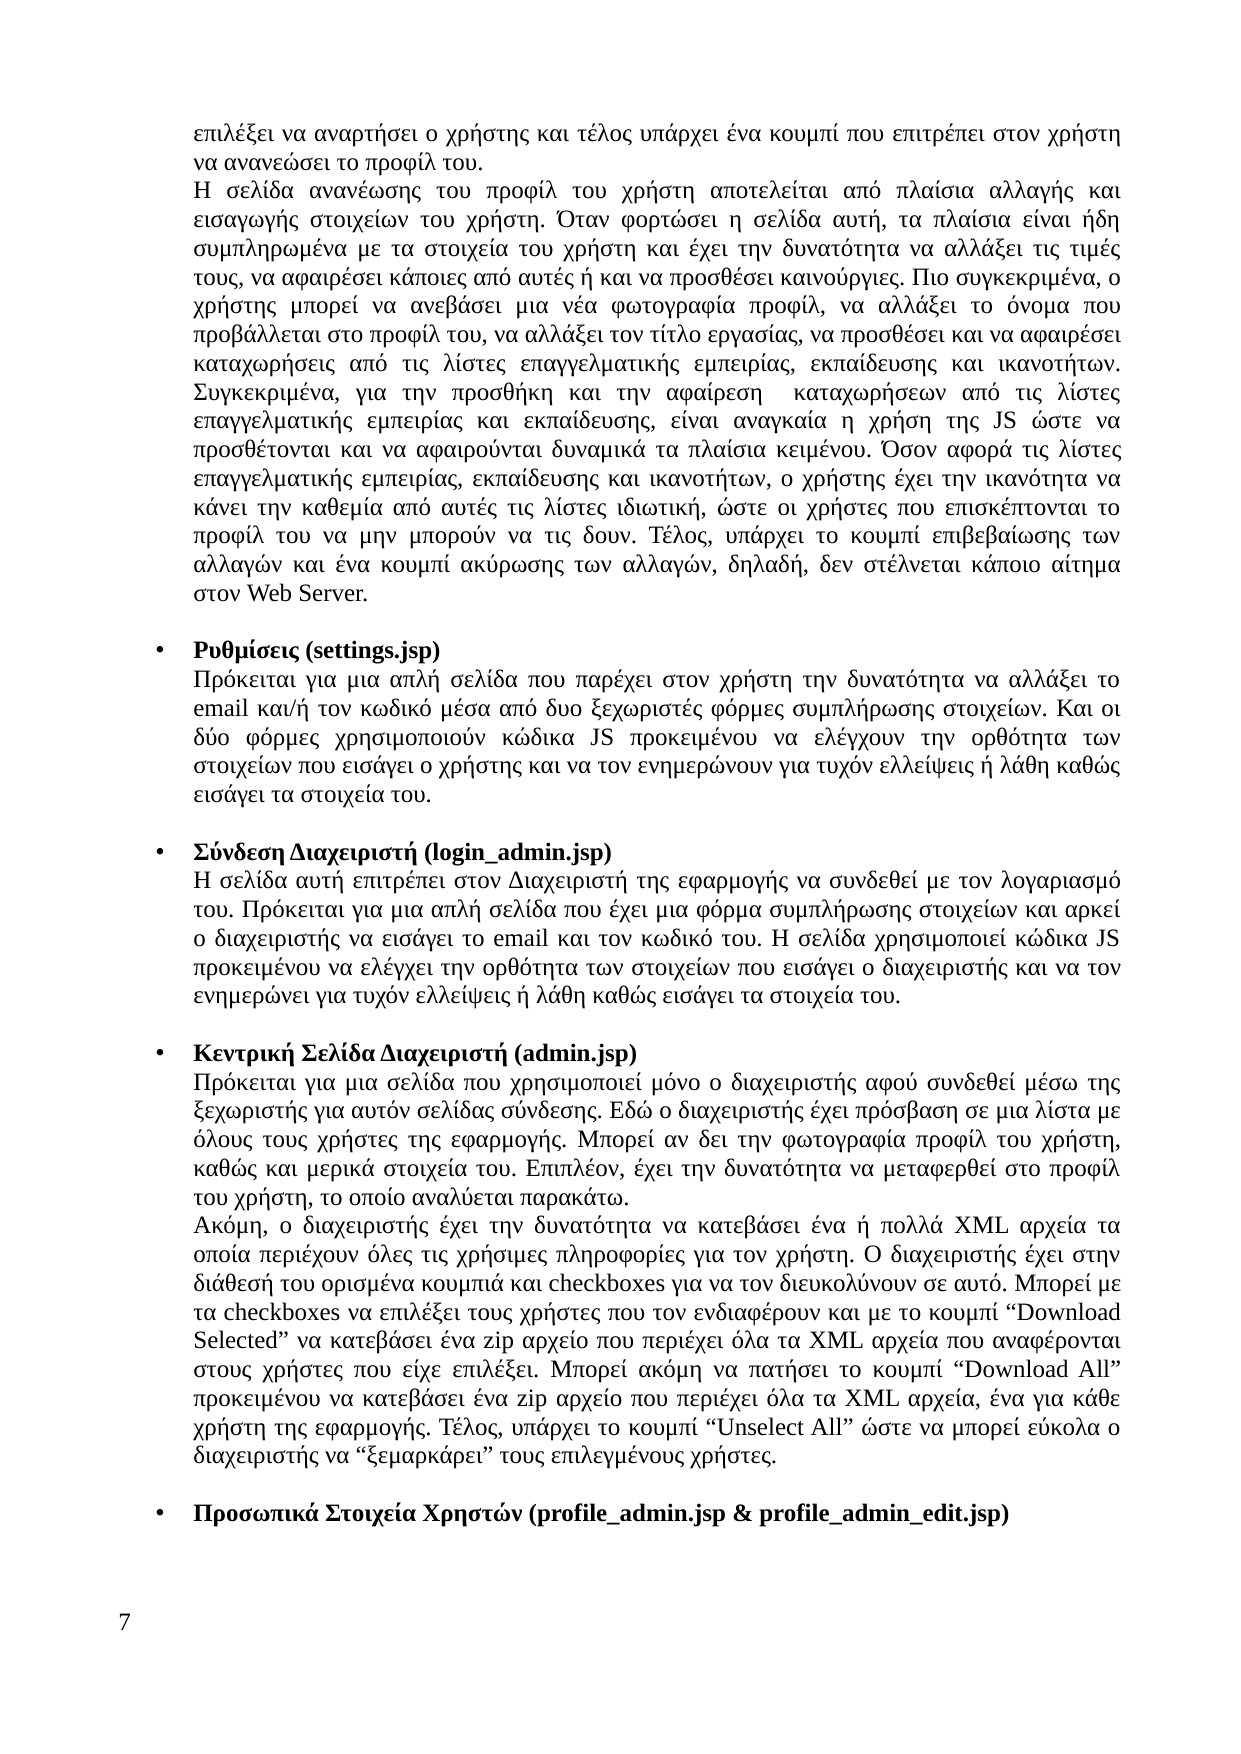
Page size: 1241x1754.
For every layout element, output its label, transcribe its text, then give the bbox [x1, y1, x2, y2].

list Η σελίδα αυτή επιτρέπει στον Διαχειριστή της εφαρμογής να συνδεθεί με τον λογαριασμό του. Πρόκειται για μια απλή σελίδα που έχει μια φόρμα συμπλήρωσης στοιχείων και αρκεί ο διαχειριστής να εισάγει το email και τον κωδικό του. Η σελίδα χρησιμοποιεί κώδικα JS προκειμένου να ελέγχει την ορθότητα των στοιχείων που εισάγει ο διαχειριστής και να τον ενημερώνει για τυχόν ελλείψεις ή λάθη καθώς εισάγει τα στοιχεία του. [156, 866, 1122, 1009]
list Κεντρική Σελίδα Διαχειριστή (admin.jsp) [156, 1038, 1122, 1067]
list Πρόκειται για μια σελίδα που χρησιμοποιεί μόνο ο διαχειριστής αφού συνδεθεί μέσω της ξεχωριστής για αυτόν σελίδας σύνδεσης. Εδώ ο διαχειριστής έχει πρόσβαση σε μια λίστα με όλους τους χρήστες της εφαρμογής. Μπορεί αν δει την φωτογραφία προφίλ του χρήστη, καθώς και μερικά στοιχεία του. Επιπλέον, έχει την δυνατότητα να μεταφερθεί στο προφίλ του χρήστη, το οποίο αναλύεται παρακάτω. [156, 1067, 1122, 1211]
list Ακόμη, ο διαχειριστής έχει την δυνατότητα να κατεβάσει ένα ή πολλά XML αρχεία τα οποία περιέχουν όλες τις χρήσιμες πληροφορίες για τον χρήστη. Ο διαχειριστής έχει στην διάθεσή του ορισμένα κουμπιά και checkboxes για να τον διευκολύνουν σε αυτό. Μπορεί με τα checkboxes να επιλέξει τους χρήστες που τον ενδιαφέρουν και με το κουμπί “Download Selected” να κατεβάσει ένα zip αρχείο που περιέχει όλα τα XML αρχεία που αναφέρονται στους χρήστες που είχε επιλέξει. Μπορεί ακόμη να πατήσει το κουμπί “Download All” προκειμένου να κατεβάσει ένα zip αρχείο που περιέχει όλα τα XML αρχεία, ένα για κάθε χρήστη της εφαρμογής. Τέλος, υπάρχει το κουμπί “Unselect All” ώστε να μπορεί εύκολα ο διαχειριστής να “ξεμαρκάρει” τους επιλεγμένους χρήστες. [156, 1211, 1122, 1469]
list επιλέξει να αναρτήσει ο χρήστης και τέλος υπάρχει ένα κουμπί που επιτρέπει στον χρήστη να ανανεώσει το προφίλ του. [156, 118, 1122, 176]
list Πρόκειται για μια απλή σελίδα που παρέχει στον χρήστη την δυνατότητα να αλλάξει το email και/ή τον κωδικό μέσα από δυο ξεχωριστές φόρμες συμπλήρωσης στοιχείων. Και οι δύο φόρμες χρησιμοποιούν κώδικα JS προκειμένου να ελέγχουν την ορθότητα των στοιχείων που εισάγει ο χρήστης και να τον ενημερώνουν για τυχόν ελλείψεις ή λάθη καθώς εισάγει τα στοιχεία του. [156, 664, 1122, 808]
list Σύνδεση Διαχειριστή (login_admin.jsp) [156, 837, 1122, 866]
list Ρυθμίσεις (settings.jsp) [156, 636, 1122, 664]
list Η σελίδα ανανέωσης του προφίλ του χρήστη αποτελείται από πλαίσια αλλαγής και εισαγωγής στοιχείων του χρήστη. Όταν φορτώσει η σελίδα αυτή, τα πλαίσια είναι ήδη συμπληρωμένα με τα στοιχεία του χρήστη και έχει την δυνατότητα να αλλάξει τις τιμές τους, να αφαιρέσει κάποιες από αυτές ή και να προσθέσει καινούργιες. Πιο συγκεκριμένα, ο χρήστης μπορεί να ανεβάσει μια νέα φωτογραφία προφίλ, να αλλάξει το όνομα που προβάλλεται στο προφίλ του, να αλλάξει τον τίτλο εργασίας, να προσθέσει και να αφαιρέσει καταχωρήσεις από τις λίστες επαγγελματικής εμπειρίας, εκπαίδευσης και ικανοτήτων. Συγκεκριμένα, για την προσθήκη και την αφαίρεση καταχωρήσεων από τις λίστες επαγγελματικής εμπειρίας και εκπαίδευσης, είναι αναγκαία η χρήση της JS ώστε να προσθέτονται και να αφαιρούνται δυναμικά τα πλαίσια κειμένου. Όσον αφορά τις λίστες επαγγελματικής εμπειρίας, εκπαίδευσης και ικανοτήτων, ο χρήστης έχει την ικανότητα να κάνει την καθεμία από αυτές τις λίστες ιδιωτική, ώστε οι χρήστες που επισκέπτονται το προφίλ του να μην μπορούν να τις δουν. Τέλος, υπάρχει το κουμπί επιβεβαίωσης των αλλαγών και ένα κουμπί ακύρωσης των αλλαγών, δηλαδή, δεν στέλνεται κάποιο αίτημα στον Web Server. [156, 176, 1122, 607]
list Προσωπικά Στοιχεία Χρηστών (profile_admin.jsp & profile_admin_edit.jsp) [156, 1498, 1122, 1527]
